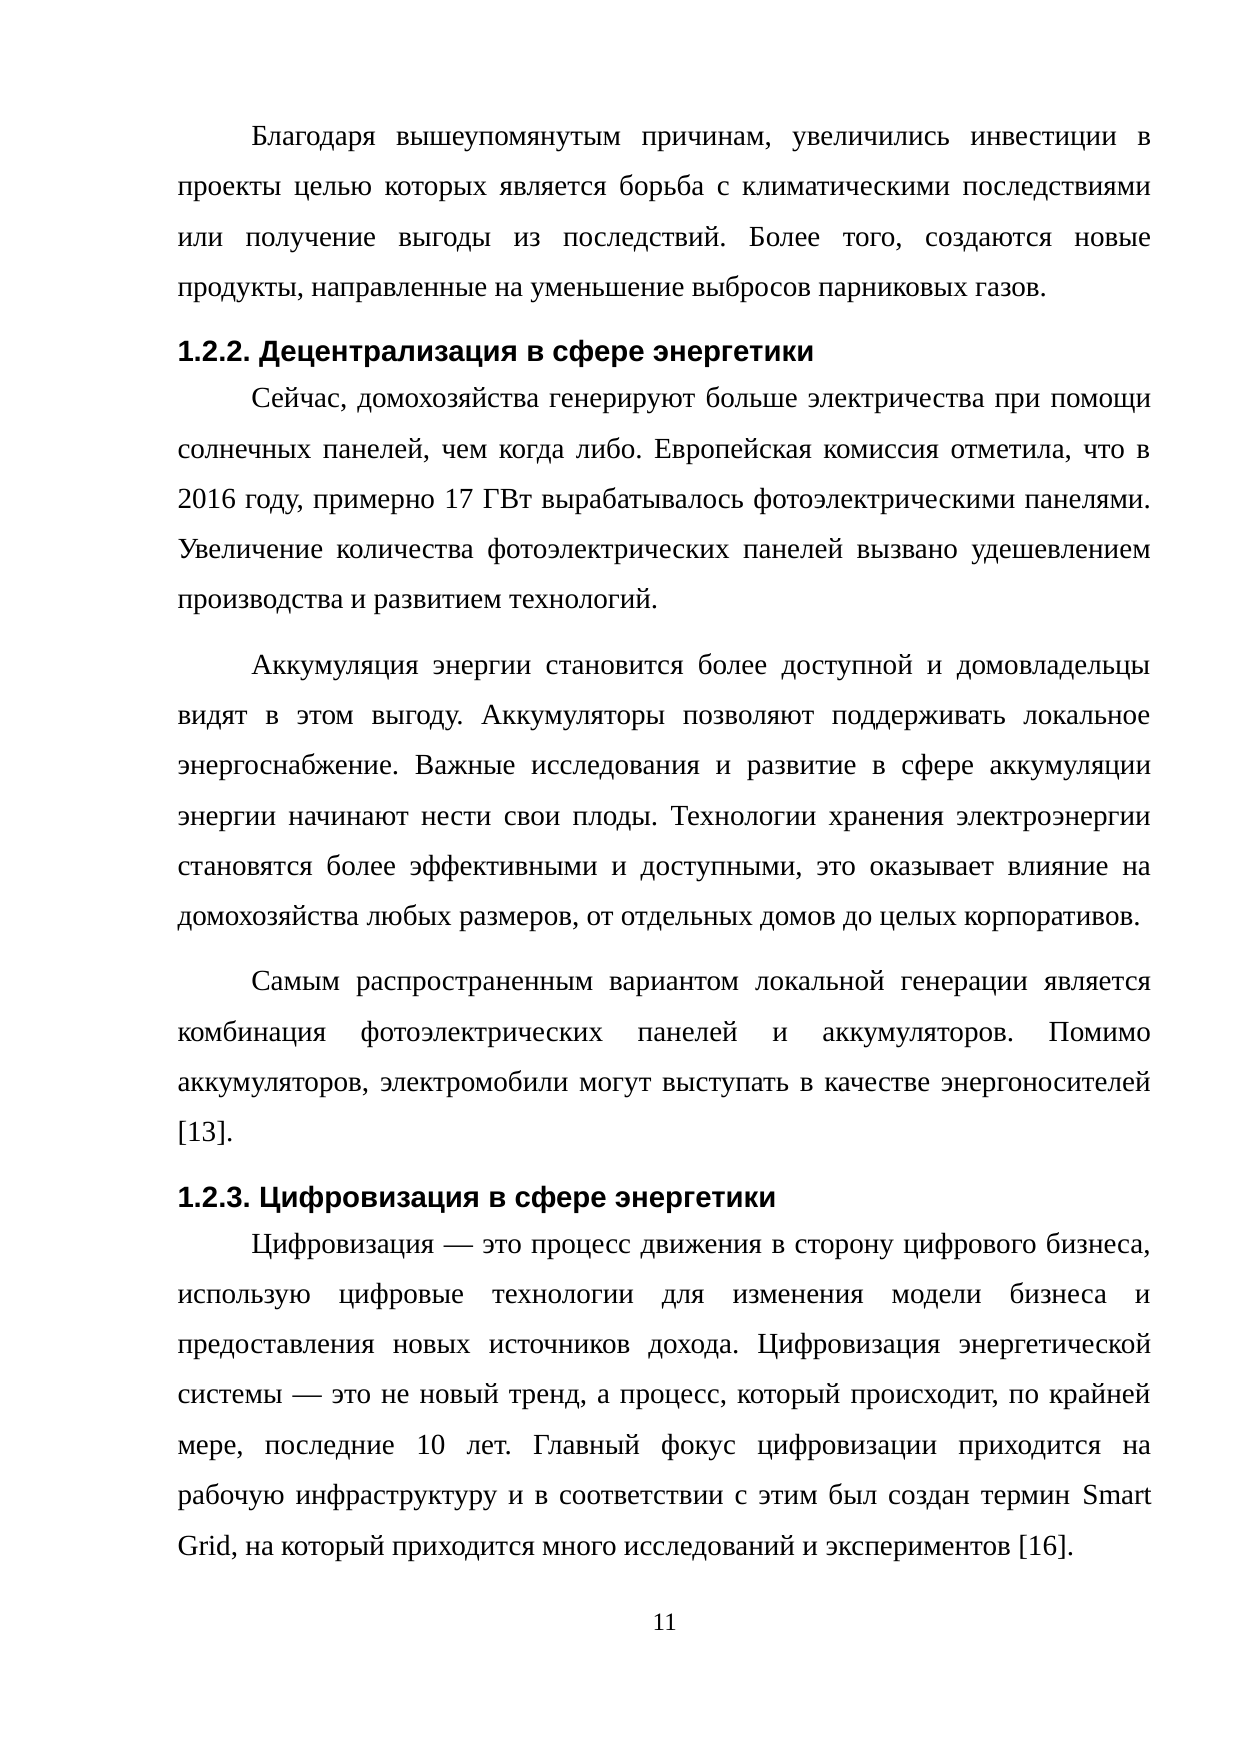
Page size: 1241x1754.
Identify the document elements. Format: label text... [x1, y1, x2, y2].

text Самым распространенным вариантом локальной генерации является комбинация фотоэлектрических панелей и аккумуляторов. Помимо аккумуляторов, электромобили могут выступать в качестве энергоносителей [13]. [177, 963, 1152, 1148]
text Благодаря вышеупомянутым причинам, увеличились инвестиции в проекты целью которых является борьба с климатическими последствиями или получение выгоды из последствий. Более того, создаются новые продукты, направленные на уменьшение выбросов парниковых газов. [177, 118, 1152, 303]
subtitle 1.2.2. Децентрализация в сфере энергетики [177, 334, 1152, 368]
subtitle 1.2.3. Цифровизация в сфере энергетики [177, 1179, 1152, 1213]
text Аккумуляция энергии становится более доступной и домовладельцы видят в этом выгоду. Аккумуляторы позволяют поддерживать локальное энергоснабжение. Важные исследования и развитие в сфере аккумуляции энергии начинают нести свои плоды. Технологии хранения электроэнергии становятся более эффективными и доступными, это оказывает влияние на домохозяйства любых размеров, от отдельных домов до целых корпоративов. [177, 647, 1152, 932]
text Цифровизация — это процесс движения в сторону цифрового бизнеса, использую цифровые технологии для изменения модели бизнеса и предоставления новых источников дохода. Цифровизация энергетической системы — это не новый тренд, а процесс, который происходит, по крайней мере, последние 10 лет. Главный фокус цифровизации приходится на рабочую инфраструктуру и в соответствии с этим был создан термин Smart Grid, на который приходится много исследований и экспериментов [16]. [177, 1226, 1152, 1561]
text Сейчас, домохозяйства генерируют больше электричества при помощи солнечных панелей, чем когда либо. Европейская комиссия отметила, что в 2016 году, примерно 17 ГВт вырабатывалось фотоэлектрическими панелями. Увеличение количества фотоэлектрических панелей вызвано удешевлением производства и развитием технологий. [177, 380, 1152, 615]
